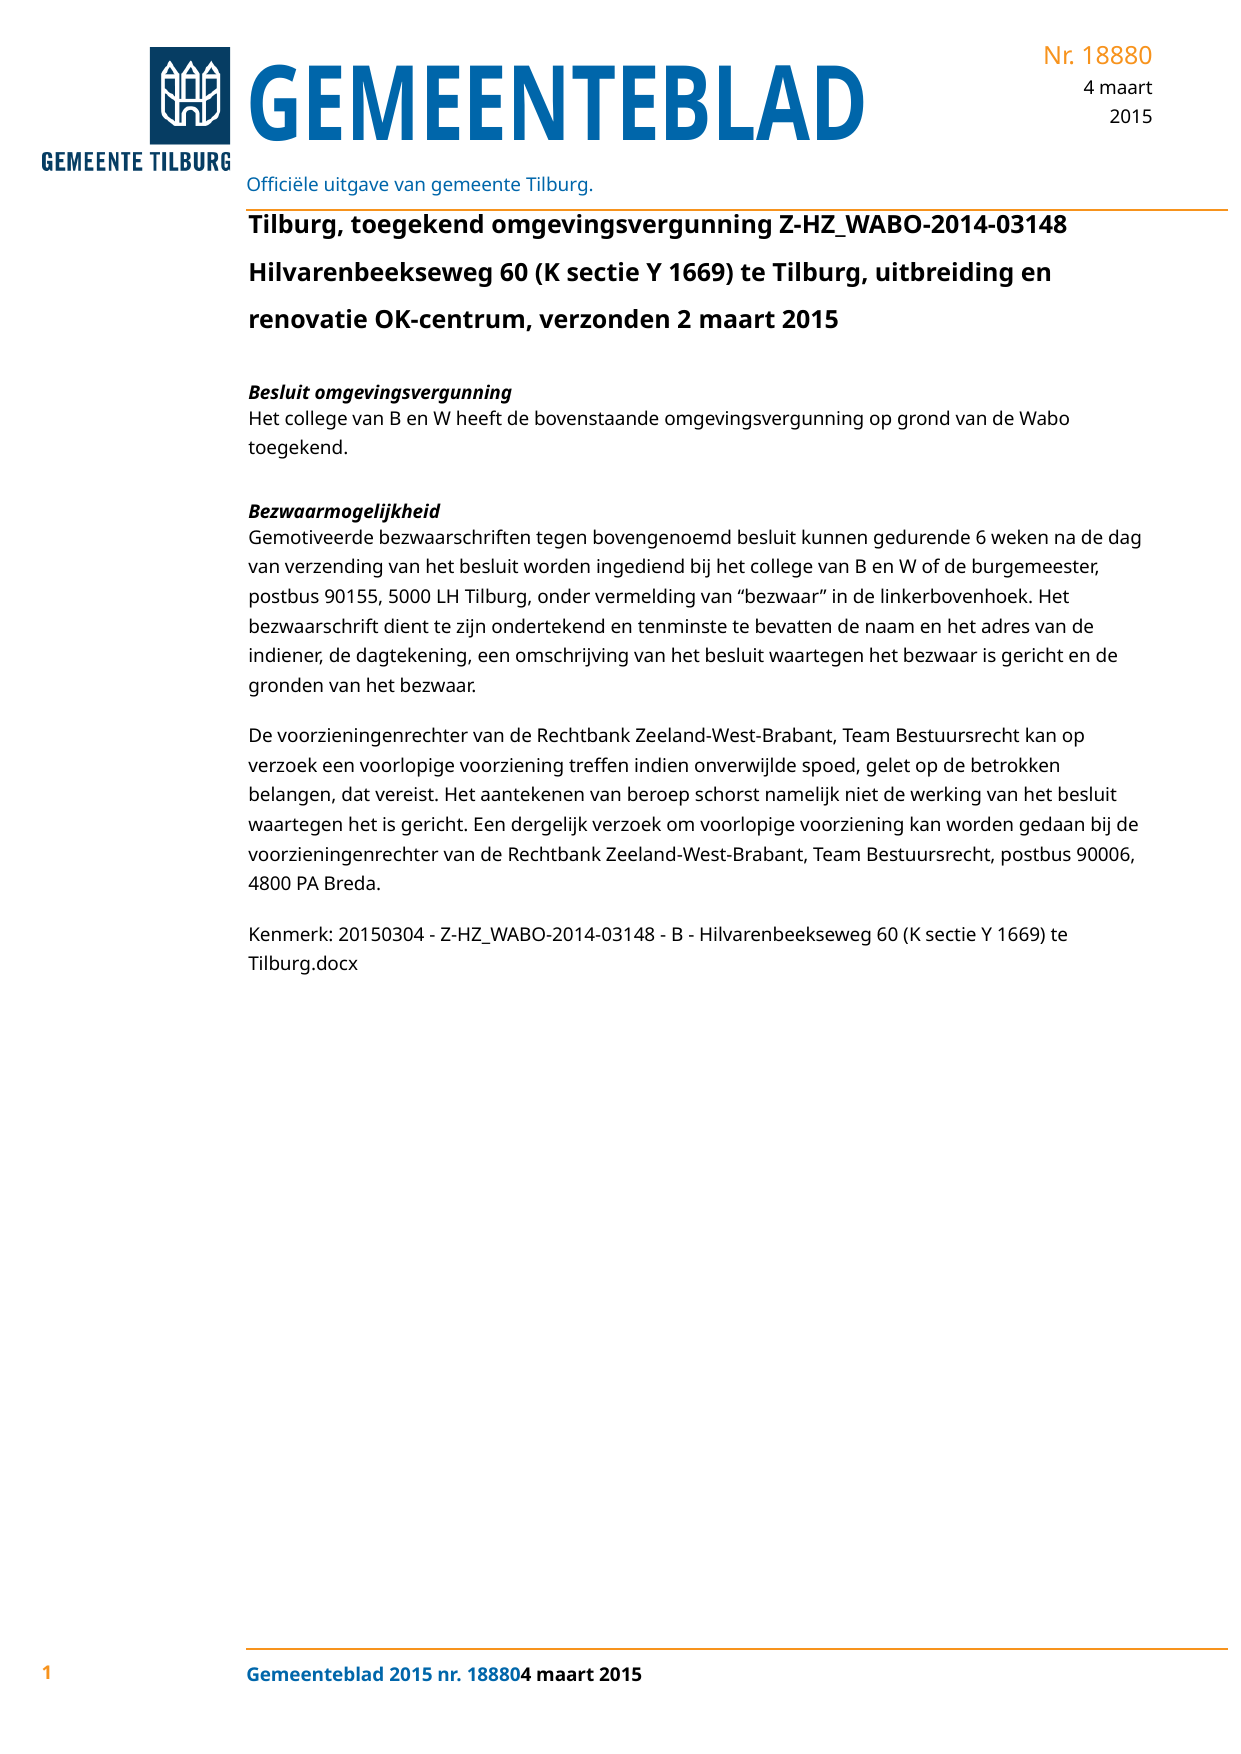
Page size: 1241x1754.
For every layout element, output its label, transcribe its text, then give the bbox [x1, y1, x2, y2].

text Kenmerk: 20150304 - Z-HZ_WABO-2014-03148 - B - Hilvarenbeekseweg 60 (K sectie Y 1669) te Tilburg.docx [248, 921, 1152, 976]
text Bezwaarmogelijkheid [248, 498, 1152, 524]
text Besluit omgevingsvergunning [248, 379, 1152, 405]
text De voorzieningenrechter van de Rechtbank Zeeland-West-Brabant, Team Bestuursrecht kan op verzoek een voorlopige voorziening treffen indien onverwijlde spoed, gelet op de betrokken belangen, dat vereist. Het aantekenen van beroep schorst namelijk niet de werking van het besluit waartegen het is gericht. Een dergelijk verzoek om voorlopige voorziening kan worden gedaan bij de voorzieningenrechter van de Rechtbank Zeeland-West-Brabant, Team Bestuursrecht, postbus 90006, 4800 PA Breda. [248, 722, 1152, 896]
picture [41, 47, 231, 172]
text Gemotiveerde bezwaarschriften tegen bovengenoemd besluit kunnen gedurende 6 weken na de dag van verzending van het besluit worden ingediend bij het college van B en W of de burgemeester, postbus 90155, 5000 LH Tilburg, onder vermelding van “bezwaar” in de linkerbovenhoek. Het bezwaarschrift dient te zijn ondertekend en tenminste te bevatten de naam en het adres van de indiener, de dagtekening, een omschrijving van het besluit waartegen het bezwaar is gericht en de gronden van het bezwaar. [248, 524, 1152, 698]
text Tilburg, toegekend omgevingsvergunning Z-HZ_WABO-2014-03148 Hilvarenbeekseweg 60 (K sectie Y 1669) te Tilburg, uitbreiding en renovatie OK-centrum, verzonden 2 maart 2015 [248, 211, 1152, 336]
text Het college van B en W heeft de bovenstaande omgevingsvergunning op grond van de Wabo toegekend. [248, 405, 1152, 460]
